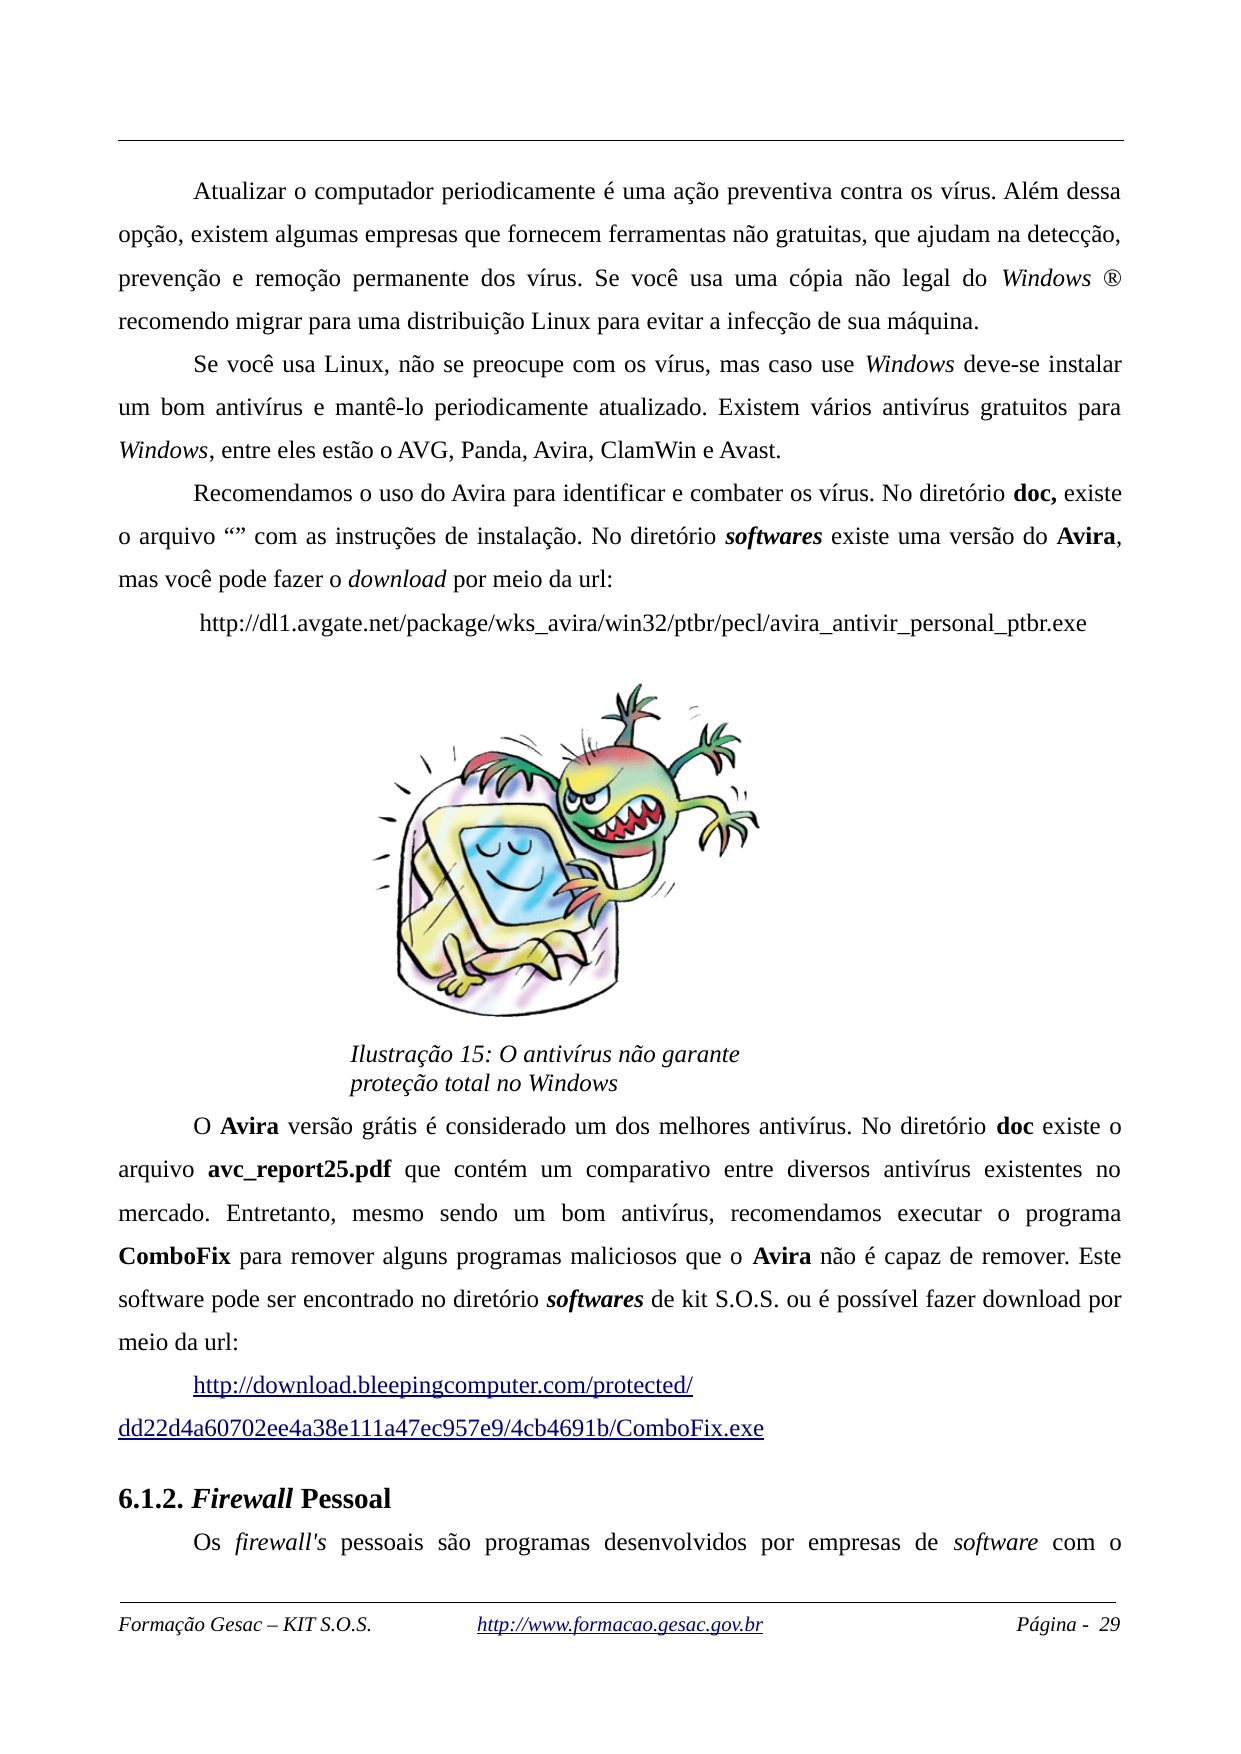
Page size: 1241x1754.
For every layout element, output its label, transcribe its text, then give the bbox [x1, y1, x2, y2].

text Os firewall's pessoais são programas desenvolvidos por empresas de software com o [118, 1527, 1122, 1556]
text http://dl1.avgate.net/package/wks_avira/win32/ptbr/pecl/avira_antivir_personal_ptbr.exe [118, 608, 1122, 636]
text Ilustração 15: O antivírus não garante proteção total no Windows [350, 1040, 784, 1097]
subtitle 6.1.2. Firewall Pessoal [118, 1481, 1122, 1515]
text Se você usa Linux, não se preocupe com os vírus, mas caso use Windows deve-se instalar um bom antivírus e mantê-lo periodicamente atualizado. Existem vários antivírus gratuitos para Windows, entre eles estão o AVG, Panda, Avira, ClamWin e Avast. [118, 349, 1122, 464]
text http://download.bleepingcomputer.com/protected/dd22d4a60702ee4a38e111a47ec957e9/4cb4691b/ComboFix.exe [118, 1370, 1122, 1442]
text O Avira versão grátis é considerado um dos melhores antivírus. No diretório doc existe o arquivo avc_report25.pdf que contém um comparativo entre diversos antivírus existentes no mercado. Entretanto, mesmo sendo um bom antivírus, recomendamos executar o programa ComboFix para remover alguns programas maliciosos que o Avira não é capaz de remover. Este software pode ser encontrado no diretório softwares de kit S.O.S. ou é possível fazer download por meio da url: [118, 651, 1122, 1356]
picture [350, 668, 785, 1040]
text Recomendamos o uso do Avira para identificar e combater os vírus. No diretório doc, existe o arquivo “” com as instruções de instalação. No diretório softwares existe uma versão do Avira, mas você pode fazer o download por meio da url: [118, 478, 1122, 593]
text Atualizar o computador periodicamente é uma ação preventiva contra os vírus. Além dessa opção, existem algumas empresas que fornecem ferramentas não gratuitas, que ajudam na detecção, prevenção e remoção permanente dos vírus. Se você usa uma cópia não legal do Windows ® recomendo migrar para uma distribuição Linux para evitar a infecção de sua máquina. [118, 176, 1122, 334]
